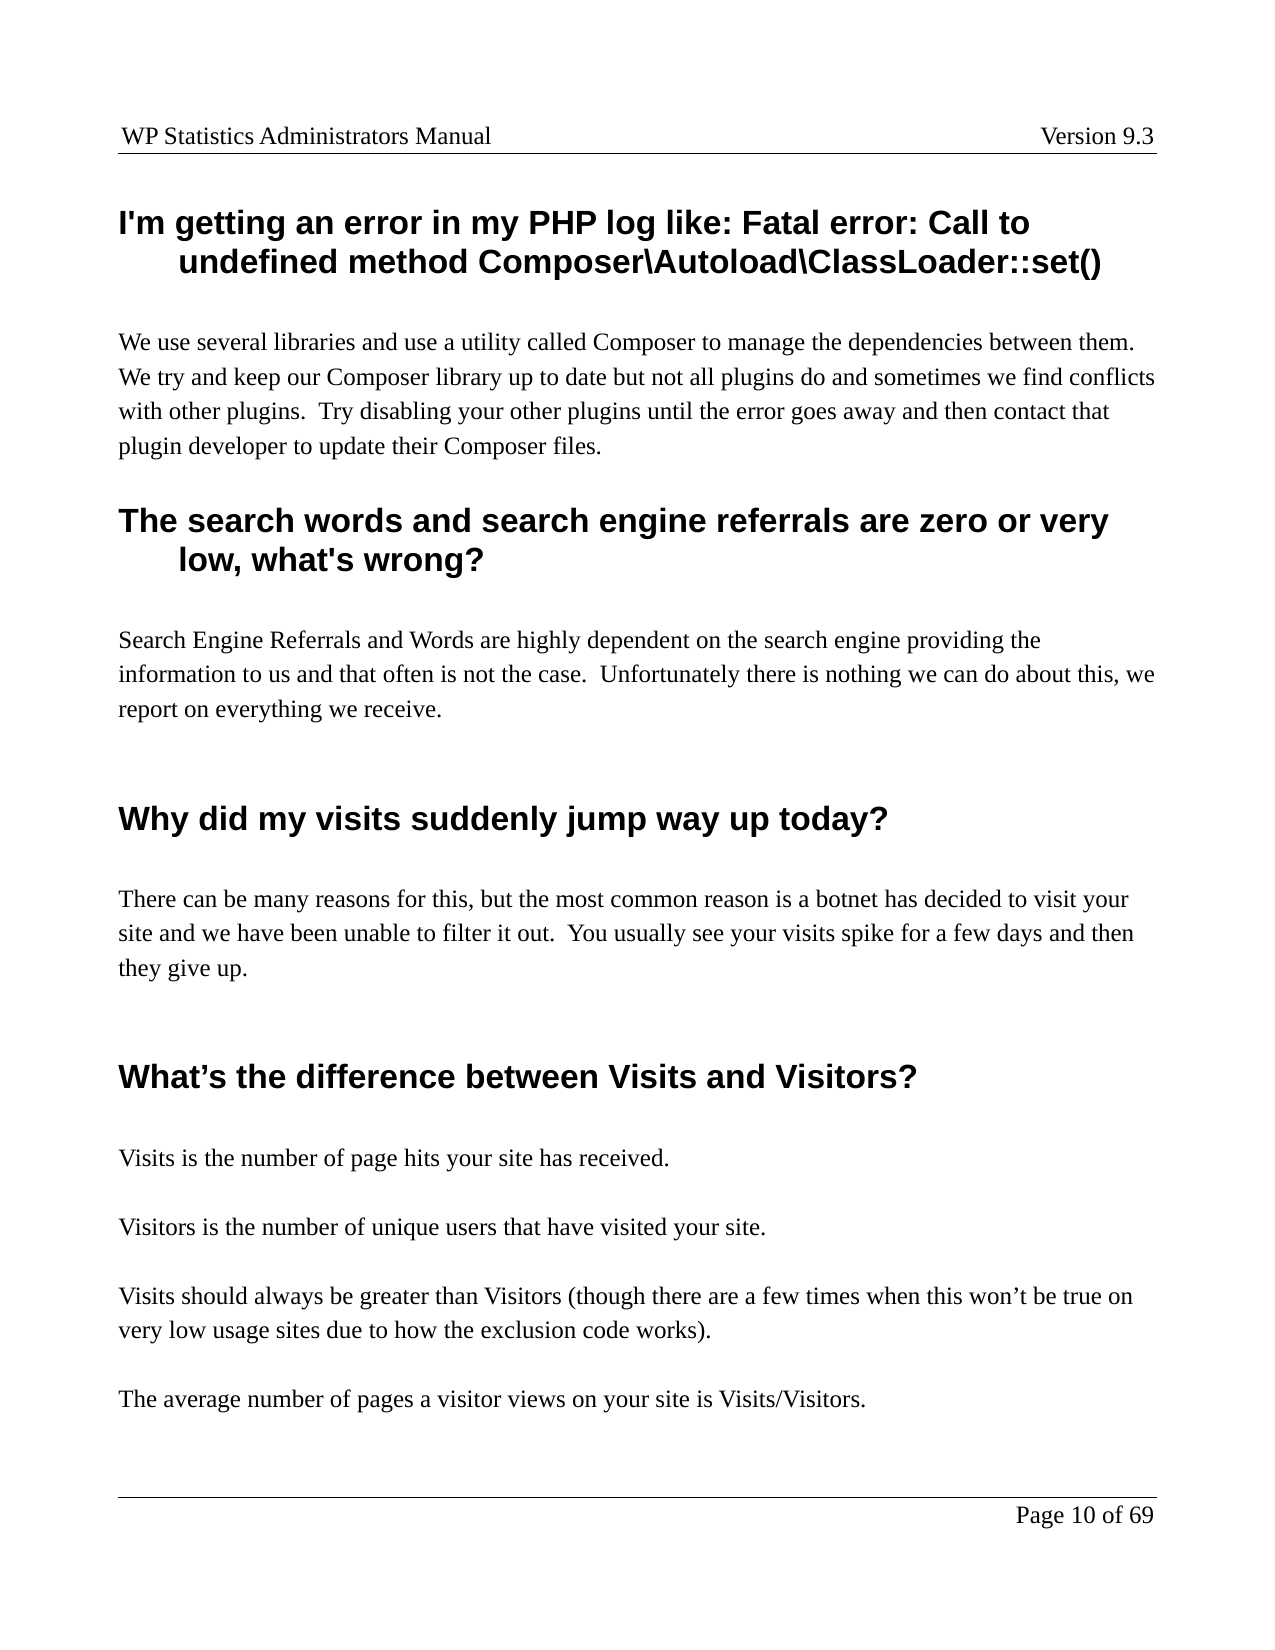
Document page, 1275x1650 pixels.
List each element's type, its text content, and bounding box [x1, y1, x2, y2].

subtitle Why did my visits suddenly jump way up today? [118, 798, 1157, 837]
text Search Engine Referrals and Words are highly dependent on the search engine providing the information to us and that often is not the case. Unfortunately there is nothing we can do about this, we report on everything we receive. [118, 591, 1157, 757]
subtitle The search words and search engine referrals are zero or very low, what's wrong? [118, 501, 1157, 578]
text Visits is the number of page hits your site has received. Visitors is the number of unique users that have visited your site. Visits should always be greater than Visitors (though there are a few times when this won’t be true on very low usage sites due to how the exclusion code works). The average number of pages a visitor views on your site is Visits/Visitors. [118, 1108, 1157, 1447]
text We use several libraries and use a utility called Composer to manage the dependencies between them. We try and keep our Composer library up to date but not all plugins do and sometimes we find conflicts with other plugins. Try disabling your other plugins until the error goes away and then contact that plugin developer to update their Composer files. [118, 293, 1157, 459]
subtitle What’s the difference between Visits and Visitors? [118, 1057, 1157, 1096]
subtitle I'm getting an error in my PHP log like: Fatal error: Call to undefined method Composer\Autoload\ClassLoader::set() [118, 203, 1157, 280]
text There can be many reasons for this, but the most common reason is a botnet has decided to visit your site and we have been unable to filter it out. You usually see your visits spike for a few days and then they give up. [118, 849, 1157, 1016]
